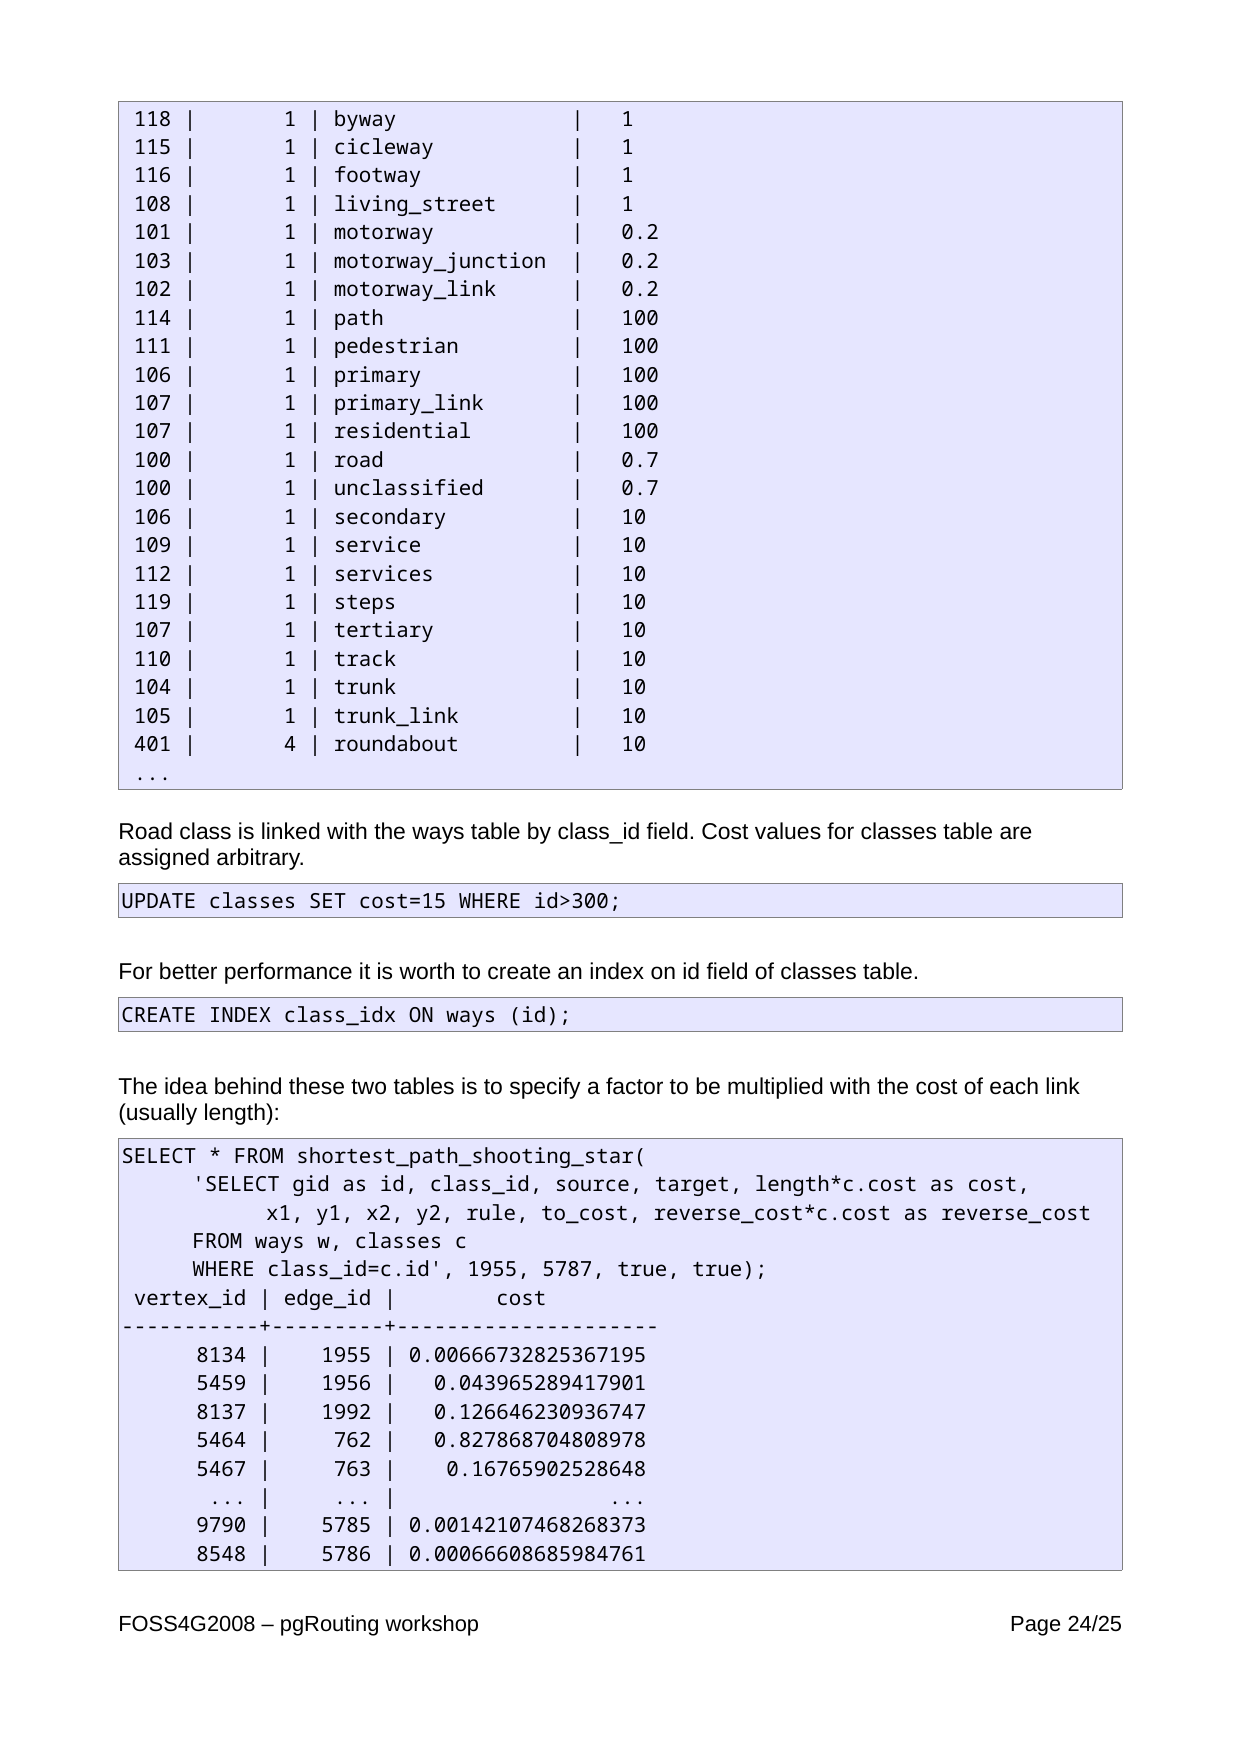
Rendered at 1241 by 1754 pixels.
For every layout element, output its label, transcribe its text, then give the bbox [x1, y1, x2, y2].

text 9790 | 5785 | 0.00142107468268373 [119, 1507, 1122, 1536]
text SELECT * FROM shortest_path_shooting_star( [119, 1139, 1122, 1166]
text 8137 | 1992 | 0.126646230936747 [119, 1394, 1122, 1422]
text x1, y1, x2, y2, rule, to_cost, reverse_cost*c.cost as reverse_cost [119, 1195, 1122, 1223]
text vertex_id | edge_id | cost [119, 1280, 1122, 1308]
text 102 | 1 | motorway_link | 0.2 [119, 271, 1122, 300]
text 107 | 1 | tertiary | 10 [119, 613, 1122, 641]
text 108 | 1 | living_street | 1 [119, 186, 1122, 214]
text 101 | 1 | motorway | 0.2 [119, 214, 1122, 243]
text 111 | 1 | pedestrian | 100 [119, 328, 1122, 357]
text 106 | 1 | secondary | 10 [119, 499, 1122, 527]
text 5467 | 763 | 0.16765902528648 [119, 1451, 1122, 1479]
text 106 | 1 | primary | 100 [119, 357, 1122, 385]
text ... [119, 755, 1122, 789]
text 'SELECT gid as id, class_id, source, target, length*c.cost as cost, [119, 1166, 1122, 1195]
text 103 | 1 | motorway_junction | 0.2 [119, 243, 1122, 271]
text The idea behind these two tables is to specify a factor to be multiplied with the cost of each link (usually length): [118, 1073, 1122, 1125]
text FROM ways w, classes c [119, 1223, 1122, 1252]
text 100 | 1 | road | 0.7 [119, 442, 1122, 470]
text 109 | 1 | service | 10 [119, 527, 1122, 556]
text 115 | 1 | cicleway | 1 [119, 129, 1122, 158]
text 8548 | 5786 | 0.00066608685984761 [119, 1536, 1122, 1570]
text Road class is linked with the ways table by class_id field. Cost values for classes table are assigned arbitrary. [118, 818, 1122, 870]
text WHERE class_id=c.id', 1955, 5787, true, true); [119, 1252, 1122, 1280]
text CREATE INDEX class_idx ON ways (id); [119, 998, 1122, 1031]
text 112 | 1 | services | 10 [119, 556, 1122, 584]
text 114 | 1 | path | 100 [119, 300, 1122, 328]
text For better performance it is worth to create an index on id field of classes table. [118, 958, 1122, 985]
text 107 | 1 | primary_link | 100 [119, 385, 1122, 413]
text 116 | 1 | footway | 1 [119, 158, 1122, 186]
text 118 | 1 | byway | 1 [119, 102, 1122, 129]
text 401 | 4 | roundabout | 10 [119, 726, 1122, 755]
text 5459 | 1956 | 0.043965289417901 [119, 1365, 1122, 1394]
text -----------+---------+--------------------- [119, 1308, 1122, 1337]
text 100 | 1 | unclassified | 0.7 [119, 470, 1122, 499]
text 105 | 1 | trunk_link | 10 [119, 698, 1122, 726]
text 8134 | 1955 | 0.00666732825367195 [119, 1337, 1122, 1365]
text 104 | 1 | trunk | 10 [119, 669, 1122, 698]
text ... | ... | ... [119, 1479, 1122, 1507]
text 5464 | 762 | 0.827868704808978 [119, 1422, 1122, 1451]
text 107 | 1 | residential | 100 [119, 413, 1122, 442]
text 110 | 1 | track | 10 [119, 641, 1122, 669]
text UPDATE classes SET cost=15 WHERE id>300; [119, 884, 1122, 917]
text 119 | 1 | steps | 10 [119, 584, 1122, 613]
